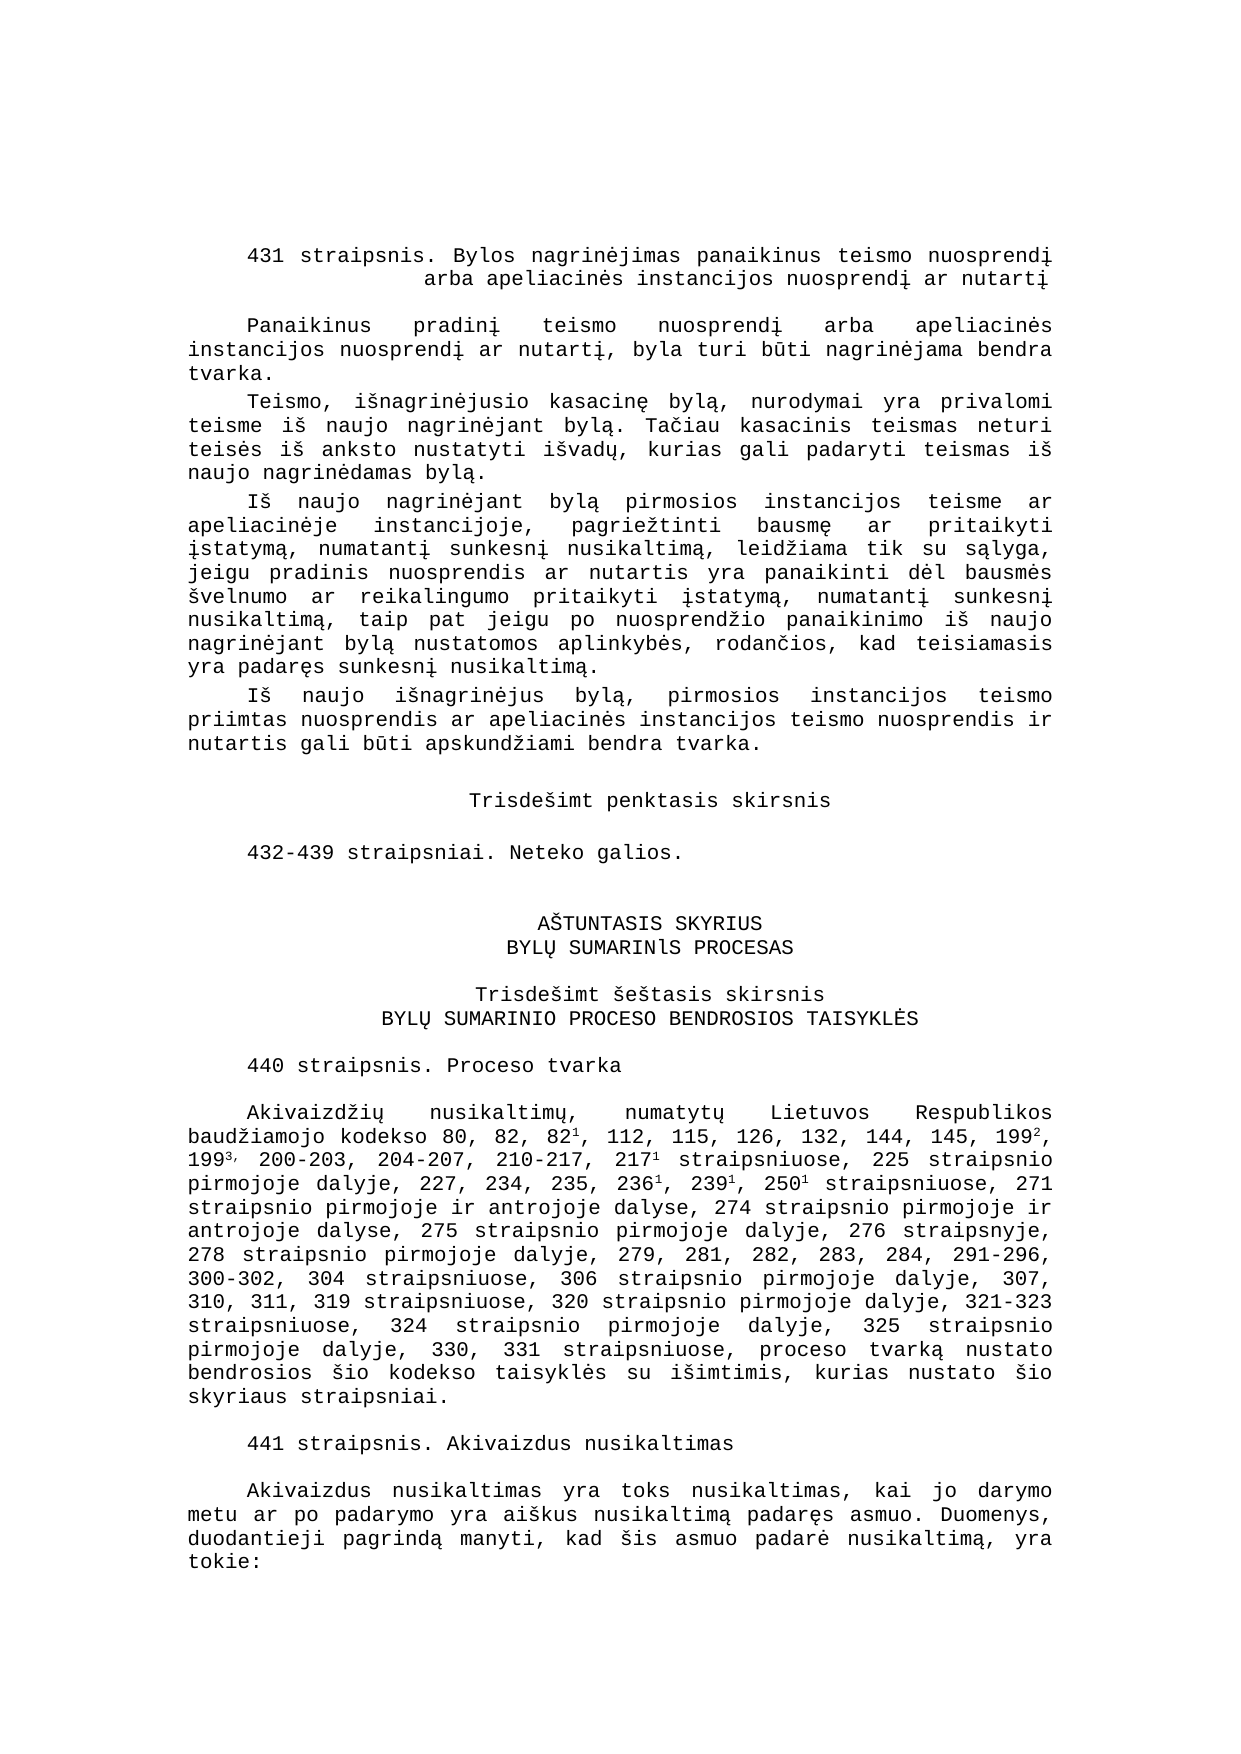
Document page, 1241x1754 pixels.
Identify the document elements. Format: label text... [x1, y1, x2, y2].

text Iš naujo išnagrinėjus bylą, pirmosios instancijos teismo priimtas nuosprendis ar apeliacinės instancijos teismo nuosprendis ir nutartis gali būti apskundžiami bendra tvarka. [187, 685, 1053, 756]
text Akivaizdus nusikaltimas yra toks nusikaltimas, kai jo darymo metu ar po padarymo yra aiškus nusikaltimą padaręs asmuo. Duomenys, duodantieji pagrindą manyti, kad šis asmuo padarė nusikaltimą, yra tokie: [187, 1481, 1053, 1575]
text Panaikinus pradinį teismo nuosprendį arba apeliacinės instancijos nuosprendį ar nutartį, byla turi būti nagrinėjama bendra tvarka. [187, 316, 1053, 386]
text Teismo, išnagrinėjusio kasacinę bylą, nurodymai yra privalomi teisme iš naujo nagrinėjant bylą. Tačiau kasacinis teismas neturi teisės iš anksto nustatyti išvadų, kurias gali padaryti teismas iš naujo nagrinėdamas bylą. [187, 391, 1053, 486]
text AŠTUNTASIS SKYRIUS [187, 913, 1053, 937]
text Trisdešimt penktasis skirsnis [187, 790, 1053, 813]
text Iš naujo nagrinėjant bylą pirmosios instancijos teisme ar apeliacinėje instancijoje, pagriežtinti bausmę ar pritaikyti įstatymą, numatantį sunkesnį nusikaltimą, leidžiama tik su sąlyga, jeigu pradinis nuosprendis ar nutartis yra panaikinti dėl bausmės švelnumo ar reikalingumo pritaikyti įstatymą, numatantį sunkesnį nusikaltimą, taip pat jeigu po nuosprendžio panaikinimo iš naujo nagrinėjant bylą nustatomos aplinkybės, rodančios, kad teisiamasis yra padaręs sunkesnį nusikaltimą. [187, 491, 1053, 680]
text Trisdešimt šeštasis skirsnis [187, 984, 1053, 1008]
text 431 straipsnis. Bylos nagrinėjimas panaikinus teismo nuosprendį arba apeliacinės instancijos nuosprendį ar nutartį [247, 244, 1053, 292]
text 441 straipsnis. Akivaizdus nusikaltimas [187, 1433, 1053, 1457]
text BYLŲ SUMARINIO PROCESO BENDROSIOS TAISYKLĖS [187, 1008, 1053, 1031]
text 432-439 straipsniai. Neteko galios. [187, 842, 1053, 866]
text BYLŲ SUMARINlS PROCESAS [187, 937, 1053, 960]
text Akivaizdžių nusikaltimų, numatytų Lietuvos Respublikos baudžiamojo kodekso 80, 82, 821, 112, 115, 126, 132, 144, 145, 1992, 1993, 200-203, 204-207, 210-217, 2171 straipsniuose, 225 straipsnio pirmojoje dalyje, 227, 234, 235, 2361, 2391, 2501 straipsniuose, 271 straipsnio pirmojoje ir antrojoje dalyse, 274 straipsnio pirmojoje ir antrojoje dalyse, 275 straipsnio pirmojoje dalyje, 276 straipsnyje, 278 straipsnio pirmojoje dalyje, 279, 281, 282, 283, 284, 291-296, 300-302, 304 straipsniuose, 306 straipsnio pirmojoje dalyje, 307, 310, 311, 319 straipsniuose, 320 straipsnio pirmojoje dalyje, 321-323 straipsniuose, 324 straipsnio pirmojoje dalyje, 325 straipsnio pirmojoje dalyje, 330, 331 straipsniuose, proceso tvarką nustato bendrosios šio kodekso taisyklės su išimtimis, kurias nustato šio skyriaus straipsniai. [187, 1102, 1053, 1409]
text 440 straipsnis. Proceso tvarka [187, 1055, 1053, 1078]
